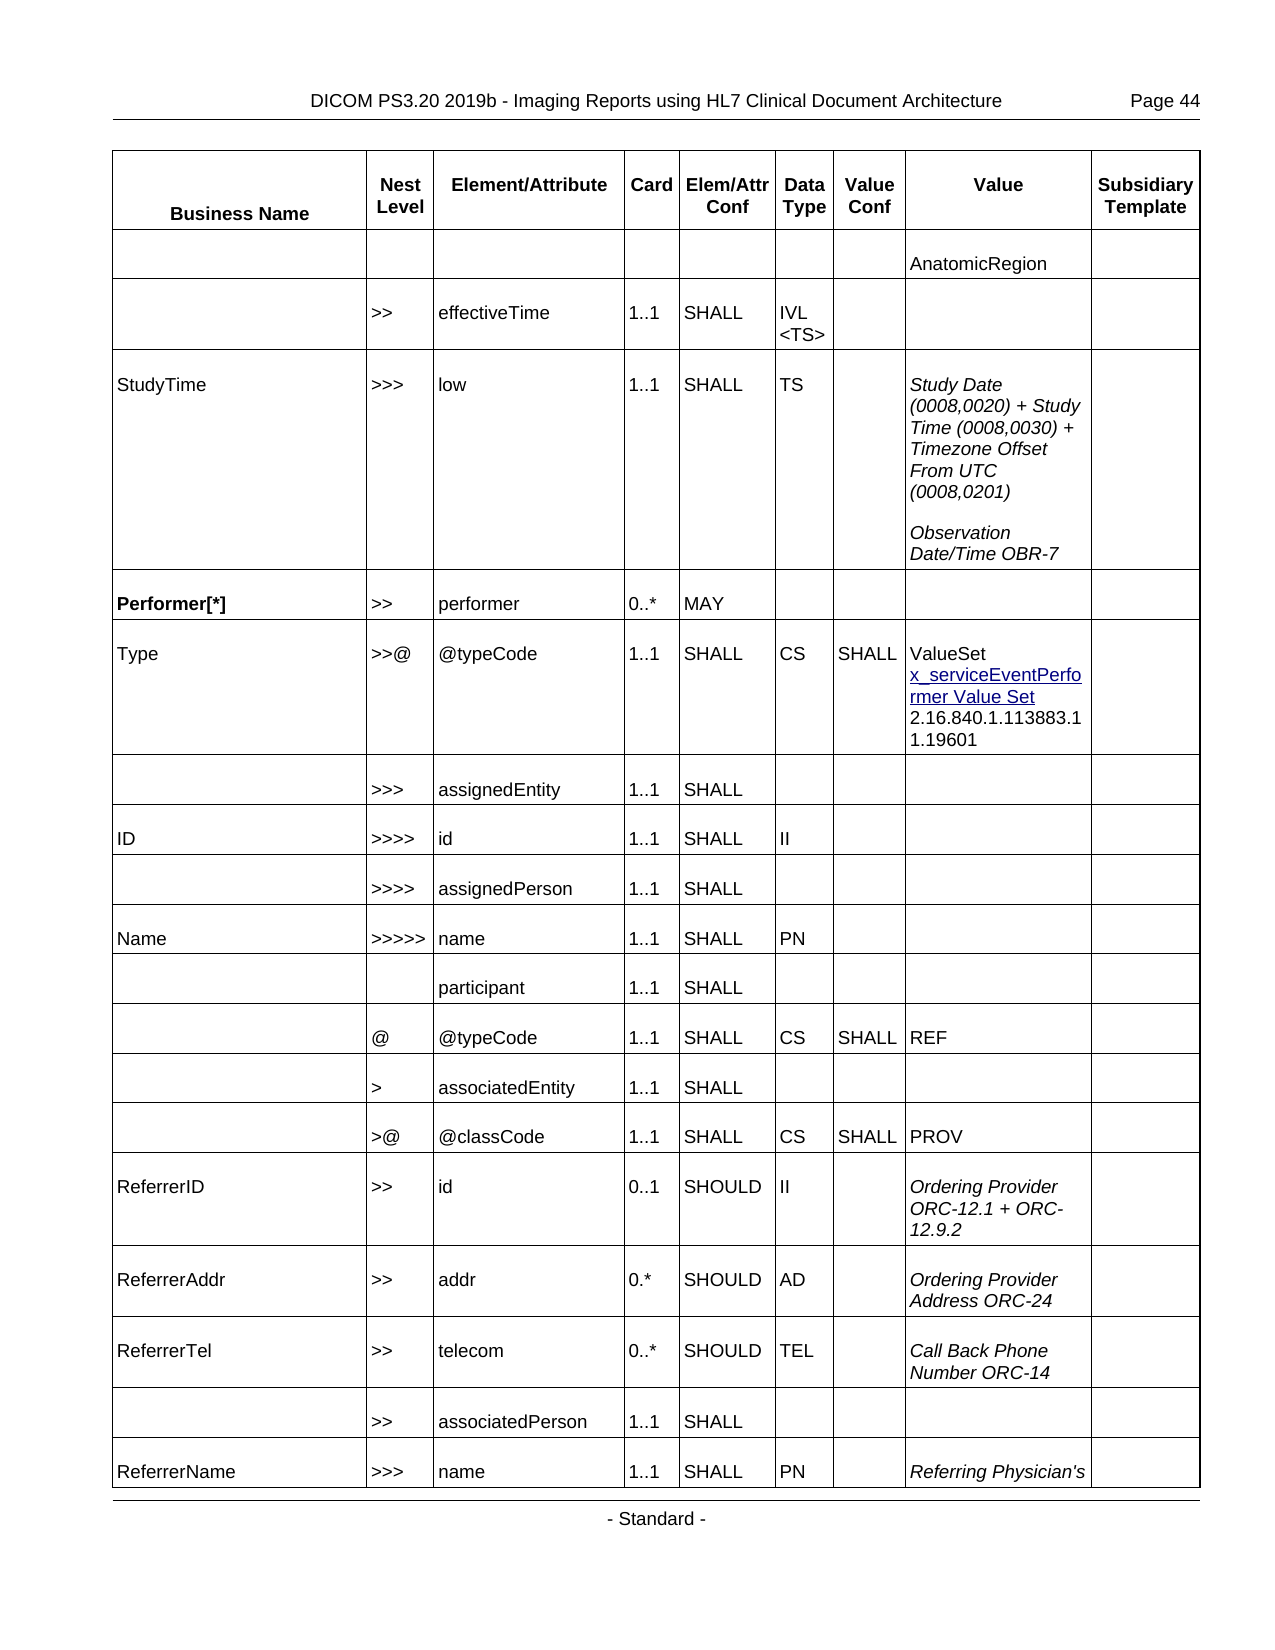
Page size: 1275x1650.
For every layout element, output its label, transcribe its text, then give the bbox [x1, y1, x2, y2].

table_cell Referrer​ID [113, 1153, 366, 1245]
table_cell SHOULD [680, 1317, 775, 1387]
table_cell PN [776, 1438, 833, 1487]
table_cell Ordering Provider ORC-12.1 + ORC-12.9.2 [906, 1153, 1091, 1245]
table_cell [906, 1388, 1091, 1437]
table_cell 1..1 [625, 905, 679, 953]
table_cell PROV [906, 1103, 1091, 1152]
table_cell [1092, 230, 1199, 278]
table_cell [906, 279, 1091, 349]
table_cell >> [367, 1153, 433, 1245]
table_cell SHALL [834, 1103, 905, 1152]
table_cell SHALL [680, 1054, 775, 1102]
table_cell >>> [367, 1438, 433, 1487]
table_cell Ordering Provider Address ORC-24 [906, 1246, 1091, 1316]
table_cell Call Back Phone Number ORC-14 [906, 1317, 1091, 1387]
table_cell CS [776, 620, 833, 754]
table_cell [834, 1153, 905, 1245]
table_cell [834, 855, 905, 903]
table_cell [906, 755, 1091, 804]
table_cell 0..* [625, 570, 679, 618]
table_cell [834, 230, 905, 278]
table_cell [1092, 905, 1199, 953]
table_cell [906, 805, 1091, 854]
table_cell performer [434, 570, 624, 618]
table_cell [680, 230, 775, 278]
table_cell >@ [367, 1103, 433, 1152]
table_cell >>> [367, 350, 433, 569]
table_cell 0.* [625, 1246, 679, 1316]
table_cell [1092, 350, 1199, 569]
table_cell [776, 755, 833, 804]
table_header Business Name [113, 151, 366, 228]
table_cell 0..* [625, 1317, 679, 1387]
table_cell participant [434, 954, 624, 1003]
table_cell [1092, 805, 1199, 854]
table_cell [1092, 1317, 1199, 1387]
table_cell 1..1 [625, 805, 679, 854]
table_cell >> [367, 1317, 433, 1387]
table_cell associated​Person [434, 1388, 624, 1437]
table_cell [834, 1317, 905, 1387]
table_cell SHOULD [680, 1153, 775, 1245]
table_cell [1092, 1103, 1199, 1152]
table_cell >>>>> [367, 905, 433, 953]
table_cell [1092, 1004, 1199, 1052]
table_cell SHALL [680, 905, 775, 953]
table_cell [834, 1246, 905, 1316]
table_cell Study Date (0008,0020) + Study Time (0008,0030) + Timezone Offset From UTC (0008,0201) Observation Date/Time OBR-7 [906, 350, 1091, 569]
table_cell ID [113, 805, 366, 854]
table_cell 1..1 [625, 1054, 679, 1102]
table_cell 1..1 [625, 620, 679, 754]
table_cell SHALL [680, 805, 775, 854]
table_cell telecom [434, 1317, 624, 1387]
table_cell [834, 905, 905, 953]
table_cell [834, 279, 905, 349]
table_cell Referrer​Tel [113, 1317, 366, 1387]
table_cell CS [776, 1004, 833, 1052]
table_cell low [434, 350, 624, 569]
table_cell [1092, 954, 1199, 1003]
table_cell [834, 1054, 905, 1102]
table_cell effective​Time [434, 279, 624, 349]
table_cell Study​Time [113, 350, 366, 569]
table_cell 1..1 [625, 855, 679, 903]
table_cell [113, 855, 366, 903]
table_header Card [625, 151, 679, 228]
table_cell SHALL [680, 1103, 775, 1152]
table_cell II [776, 1153, 833, 1245]
table_cell >> [367, 570, 433, 618]
table_cell II [776, 805, 833, 854]
table_cell SHALL [680, 1388, 775, 1437]
table_cell [367, 230, 433, 278]
table_cell [1092, 570, 1199, 618]
table_cell name [434, 905, 624, 953]
table_cell >>>> [367, 805, 433, 854]
table_cell >>> [367, 755, 433, 804]
table_cell [367, 954, 433, 1003]
table_cell >>@ [367, 620, 433, 754]
table_header Nest Level [367, 151, 433, 228]
table_cell TS [776, 350, 833, 569]
table_cell [906, 905, 1091, 953]
table_cell PN [776, 905, 833, 953]
table_cell [834, 570, 905, 618]
table_cell [906, 570, 1091, 618]
table_cell SHALL [680, 755, 775, 804]
table_cell [1092, 1388, 1199, 1437]
table_cell [776, 570, 833, 618]
table_cell AD [776, 1246, 833, 1316]
table_cell [776, 954, 833, 1003]
table_cell [113, 1004, 366, 1052]
table_cell SHALL [680, 1438, 775, 1487]
table_cell @classCode [434, 1103, 624, 1152]
table_cell Performer[*] [113, 570, 366, 618]
table_cell SHOULD [680, 1246, 775, 1316]
table_cell [113, 1388, 366, 1437]
table_cell [1092, 1153, 1199, 1245]
table_cell id [434, 805, 624, 854]
table_cell ValueSet x_serviceEventPerformer Value Set 2.16.840.1.113883.11.19601 [906, 620, 1091, 754]
table_cell 1..1 [625, 1388, 679, 1437]
table_cell [1092, 1054, 1199, 1102]
table_cell [113, 954, 366, 1003]
table_cell [1092, 855, 1199, 903]
table_cell [776, 1054, 833, 1102]
table_cell 1..1 [625, 1004, 679, 1052]
table_cell >>>> [367, 855, 433, 903]
table_cell [113, 755, 366, 804]
table_cell 1..1 [625, 1438, 679, 1487]
table_cell id [434, 1153, 624, 1245]
table_cell SHALL [680, 954, 775, 1003]
table_cell [906, 954, 1091, 1003]
table_cell IVL <TS> [776, 279, 833, 349]
table_cell [834, 350, 905, 569]
table_cell [1092, 755, 1199, 804]
table_header Elem/Attr Conf [680, 151, 775, 228]
table_cell SHALL [680, 855, 775, 903]
table_cell [113, 1103, 366, 1152]
table_cell 1..1 [625, 755, 679, 804]
table_cell Referrer​Name [113, 1438, 366, 1487]
table_cell assigned​Person [434, 855, 624, 903]
table_cell > [367, 1054, 433, 1102]
table_cell MAY [680, 570, 775, 618]
table_cell Name [113, 905, 366, 953]
table_cell [776, 1388, 833, 1437]
table_cell >> [367, 279, 433, 349]
table_cell [834, 1438, 905, 1487]
table_cell [625, 230, 679, 278]
table_cell [113, 230, 366, 278]
table_cell associated​Entity [434, 1054, 624, 1102]
table_cell [1092, 1246, 1199, 1316]
table_cell 1..1 [625, 350, 679, 569]
table_cell >> [367, 1388, 433, 1437]
table_cell Referrer​Addr [113, 1246, 366, 1316]
table_cell [906, 855, 1091, 903]
table_cell [1092, 1438, 1199, 1487]
table_header Data Type [776, 151, 833, 228]
table_cell Referring Physician's [906, 1438, 1091, 1487]
table_cell [834, 805, 905, 854]
table_cell [834, 954, 905, 1003]
table_cell [834, 755, 905, 804]
table_cell [834, 1388, 905, 1437]
table_cell [1092, 620, 1199, 754]
table_header Subsidiary Template [1092, 151, 1199, 228]
table_cell assigned​Entity [434, 755, 624, 804]
table_cell @typeCode [434, 620, 624, 754]
table_cell SHALL [834, 1004, 905, 1052]
table_cell @typeCode [434, 1004, 624, 1052]
table_header Value Conf [834, 151, 905, 228]
table_cell [906, 1054, 1091, 1102]
table_cell addr [434, 1246, 624, 1316]
table_cell 1..1 [625, 1103, 679, 1152]
table_cell [1092, 279, 1199, 349]
table_cell [113, 1054, 366, 1102]
table_cell TEL [776, 1317, 833, 1387]
table_cell SHALL [680, 1004, 775, 1052]
table_cell CS [776, 1103, 833, 1152]
table_cell @ [367, 1004, 433, 1052]
table_cell 0..1 [625, 1153, 679, 1245]
table_cell SHALL [680, 279, 775, 349]
table_cell 1..1 [625, 954, 679, 1003]
table_cell AnatomicRegion [906, 230, 1091, 278]
table_header Element/​Attribute [434, 151, 624, 228]
table_cell 1..1 [625, 279, 679, 349]
table_cell [776, 855, 833, 903]
table_cell REF [906, 1004, 1091, 1052]
table_cell >> [367, 1246, 433, 1316]
table_cell Type [113, 620, 366, 754]
table_cell SHALL [680, 350, 775, 569]
table_cell [434, 230, 624, 278]
table_cell SHALL [834, 620, 905, 754]
table_cell SHALL [680, 620, 775, 754]
table_cell name [434, 1438, 624, 1487]
table_cell [776, 230, 833, 278]
table_cell [113, 279, 366, 349]
table_header Value [906, 151, 1091, 228]
